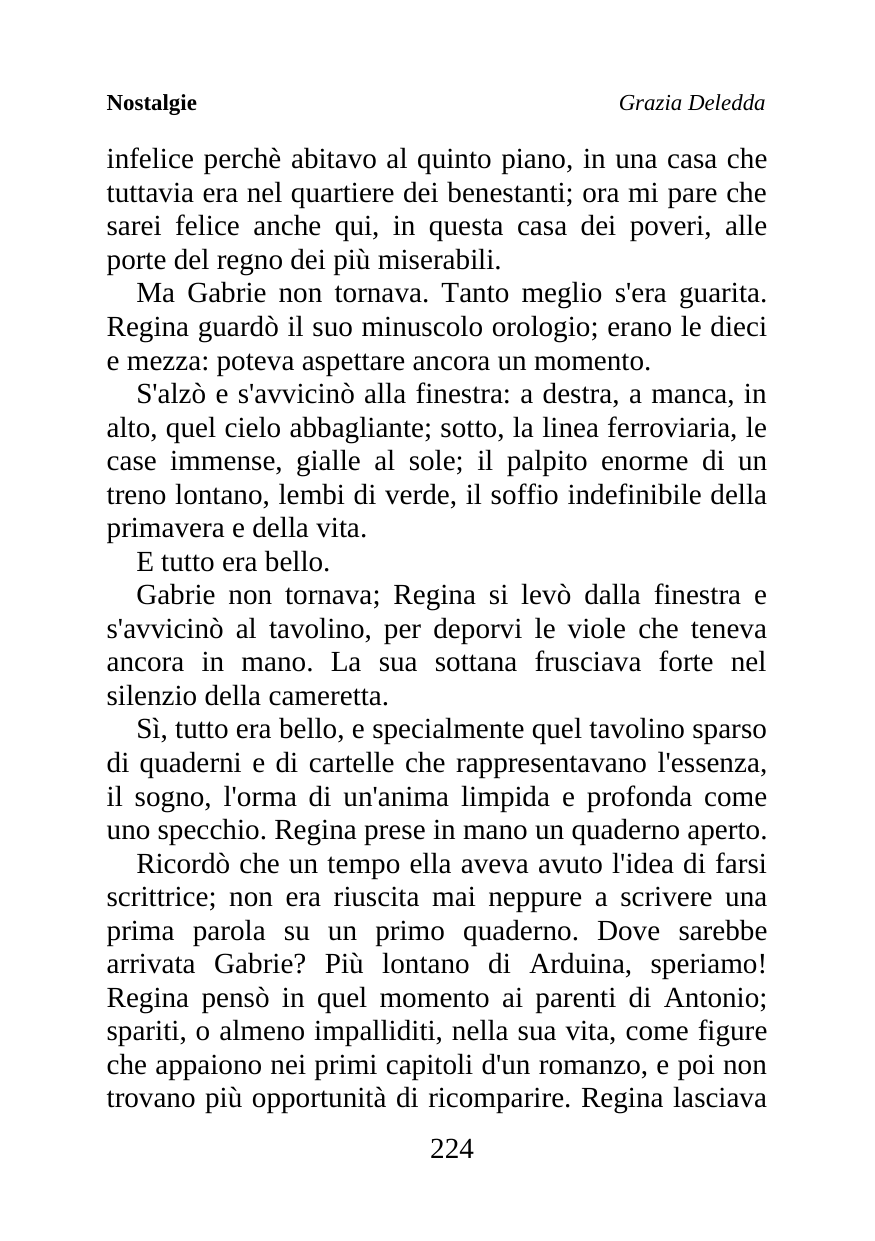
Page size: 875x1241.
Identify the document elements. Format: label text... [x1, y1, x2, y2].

text Sì, tutto era bello, e specialmente quel tavolino sparso di quaderni e di cartelle che rappresentavano l'essenza, il sogno, l'orma di un'anima limpida e profonda come uno specchio. Regina prese in mano un quaderno aperto. [106, 712, 768, 846]
text infelice perchè abitavo al quinto piano, in una casa che tuttavia era nel quartiere dei benestanti; ora mi pare che sarei felice anche qui, in questa casa dei poveri, alle porte del regno dei più miserabili. [106, 141, 768, 276]
text Gabrie non tornava; Regina si levò dalla finestra e s'avvicinò al tavolino, per deporvi le viole che teneva ancora in mano. La sua sottana frusciava forte nel silenzio della cameretta. [106, 577, 768, 712]
text S'alzò e s'avvicinò alla finestra: a destra, a manca, in alto, quel cielo abbagliante; sotto, la linea ferroviaria, le case immense, gialle al sole; il palpito enorme di un treno lontano, lembi di verde, il soffio indefinibile della primavera e della vita. [106, 376, 768, 544]
text E tutto era bello. [106, 544, 768, 577]
text Ricordò che un tempo ella aveva avuto l'idea di farsi scrittrice; non era riuscita mai neppure a scrivere una prima parola su un primo quaderno. Dove sarebbe arrivata Gabrie? Più lontano di Arduina, speriamo! Regina pensò in quel momento ai parenti di Antonio; spariti, o almeno impalliditi, nella sua vita, come figure che appaiono nei primi capitoli d'un romanzo, e poi non trovano più opportunità di ricomparire. Regina lasciava [106, 846, 768, 1114]
text Ma Gabrie non tornava. Tanto meglio s'era guarita. Regina guardò il suo minuscolo orologio; erano le dieci e mezza: poteva aspettare ancora un momento. [106, 276, 768, 376]
